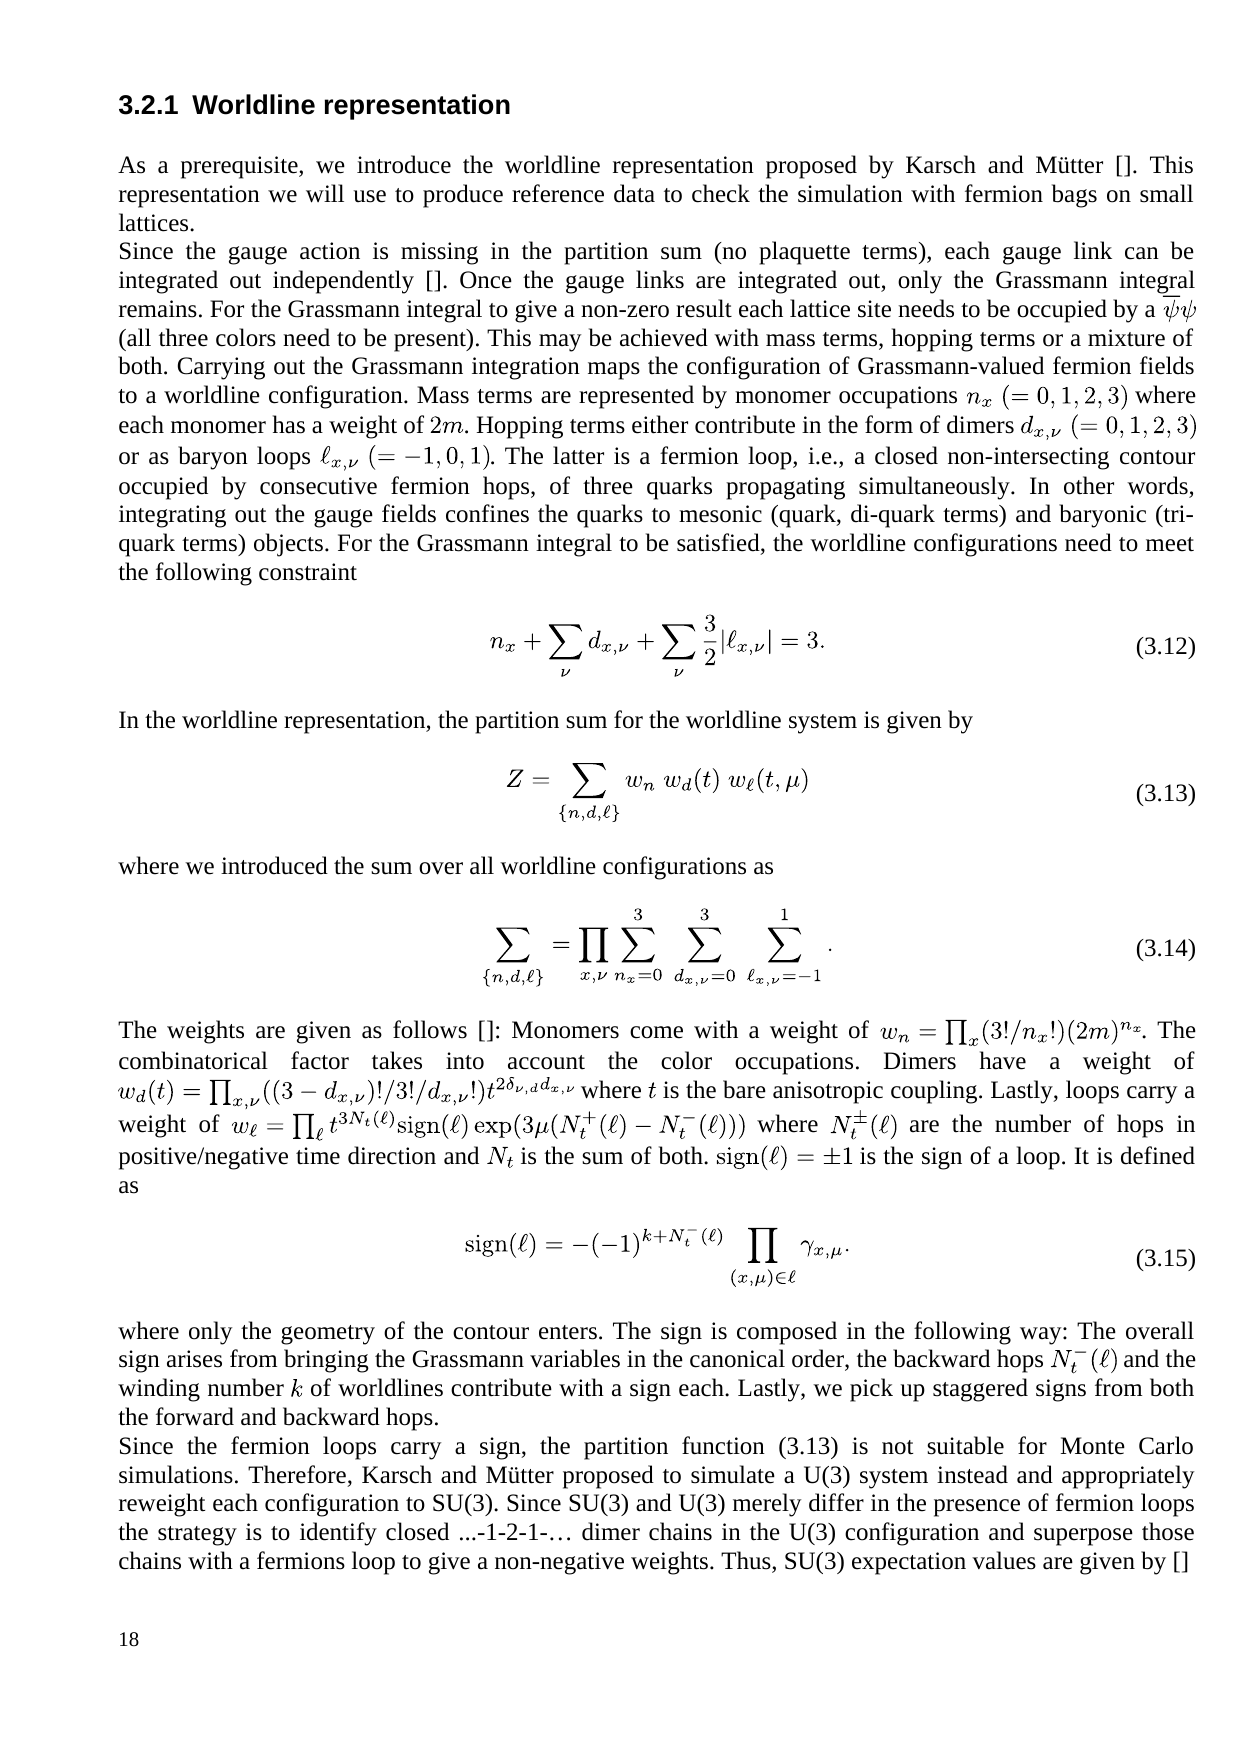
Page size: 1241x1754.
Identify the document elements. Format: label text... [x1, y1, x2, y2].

text [118, 1228, 734, 1287]
text (3.12) [678, 614, 1196, 677]
text (3.13) [604, 763, 1196, 822]
text In the worldline representation, the partition sum for the worldline system is given by [118, 706, 1196, 734]
text The weights are given as follows []: Monomers come with a weight of . The combinatorical factor takes into account the color occupations. Dimers have a weight of where is the bare anisotropic coupling. Lastly, loops carry a weight of where are the number of hops in positive/negative time direction and is the sum of both. is the sign of a loop. It is defined as [118, 1015, 1196, 1199]
text where only the geometry of the contour enters. The sign is composed in the following way: The overall sign arises from bringing the Grassmann variables in the canonical order, the backward hops and the winding number of worldlines contribute with a sign each. Lastly, we pick up staggered signs from both the forward and backward hops. [118, 1316, 1196, 1431]
text Since the fermion loops carry a sign, the partition function (3.13) is not suitable for Monte Carlo simulations. Therefore, Karsch and Mütter proposed to simulate a U(3) system instead and appropriately reweight each configuration to SU(3). Since SU(3) and U(3) merely differ in the presence of fermion loops the strategy is to identify closed ...-1-2-1-… dimer chains in the U(3) configuration and superpose those chains with a fermions loop to give a non-negative weights. Thus, SU(3) expectation values are given by [] [118, 1431, 1196, 1575]
text [118, 763, 572, 822]
text As a prerequisite, we introduce the worldline representation proposed by Karsch and Mütter []. This representation we will use to produce reference data to check the simulation with fermion bags on small lattices. [118, 150, 1196, 236]
text [118, 614, 708, 677]
text (3.15) [770, 1228, 1196, 1287]
text (3.14) [539, 908, 1196, 987]
text where we introduced the sum over all worldline configurations as [118, 851, 1196, 880]
text Since the gauge action is missing in the partition sum (no plaquette terms), each gauge link can be integrated out independently []. Once the gauge links are integrated out, only the Grassmann integral remains. For the Grassmann integral to give a non-zero result each lattice site needs to be occupied by a (all three colors need to be present). This may be achieved with mass terms, hopping terms or a mixture of both. Carrying out the Grassmann integration maps the configuration of Grassmann-valued fermion fields to a worldline configuration. Mass terms are represented by monomer occupations where each monomer has a weight of . Hopping terms either contribute in the form of dimers or as baryon loops . The latter is a fermion loop, i.e., a closed non-intersecting contour occupied by consecutive fermion hops, of three quarks propagating simultaneously. In other words, integrating out the gauge fields confines the quarks to mesonic (quark, di-quark terms) and baryonic (tri-quark terms) objects. For the Grassmann integral to be satisfied, the worldline configurations need to meet the following constraint [118, 236, 1196, 586]
subtitle Worldline representation [118, 89, 1196, 120]
text [118, 908, 636, 987]
